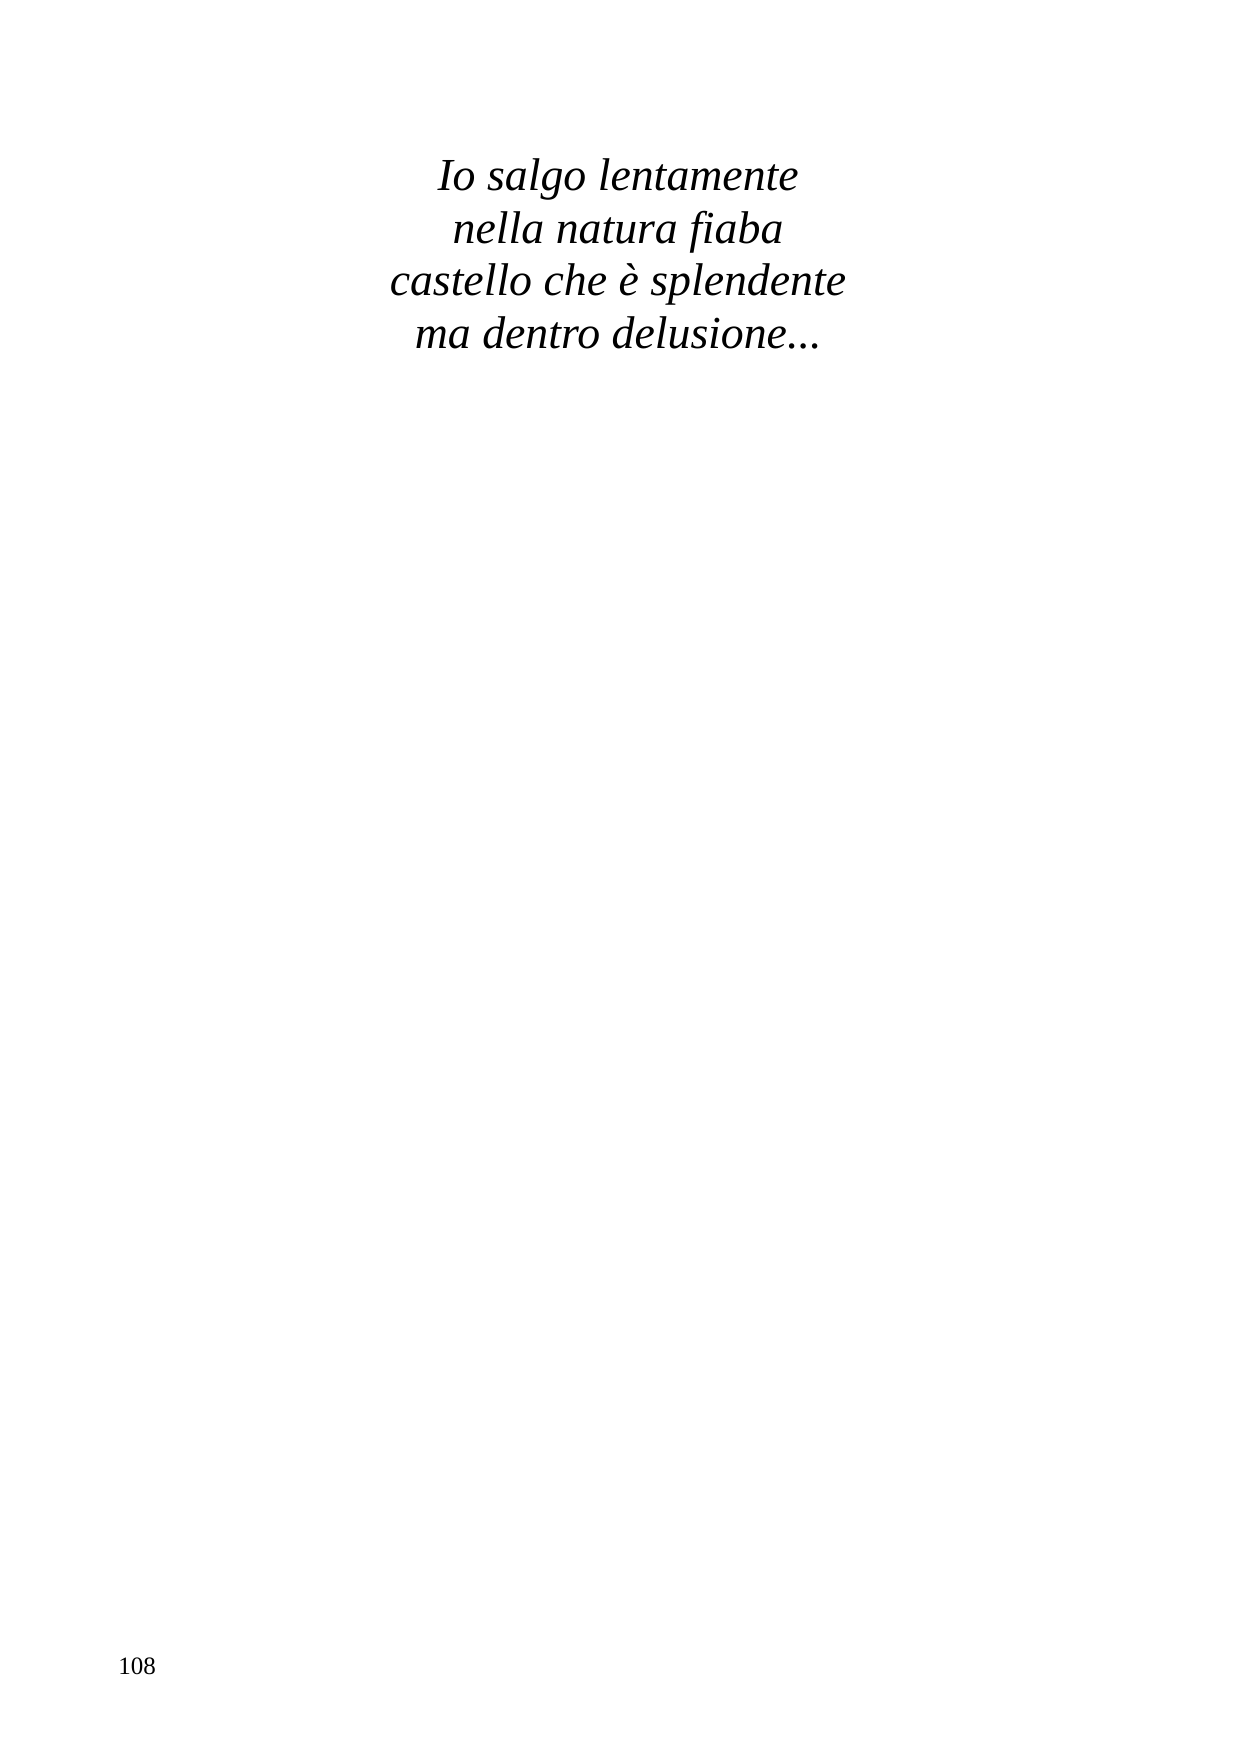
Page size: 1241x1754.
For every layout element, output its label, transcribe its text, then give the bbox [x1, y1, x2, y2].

text ma dentro delusione... [118, 306, 1122, 358]
text nella natura fiaba [118, 200, 1122, 253]
text castello che è splendente [118, 253, 1122, 306]
text Io salgo lentamente [118, 148, 1122, 200]
